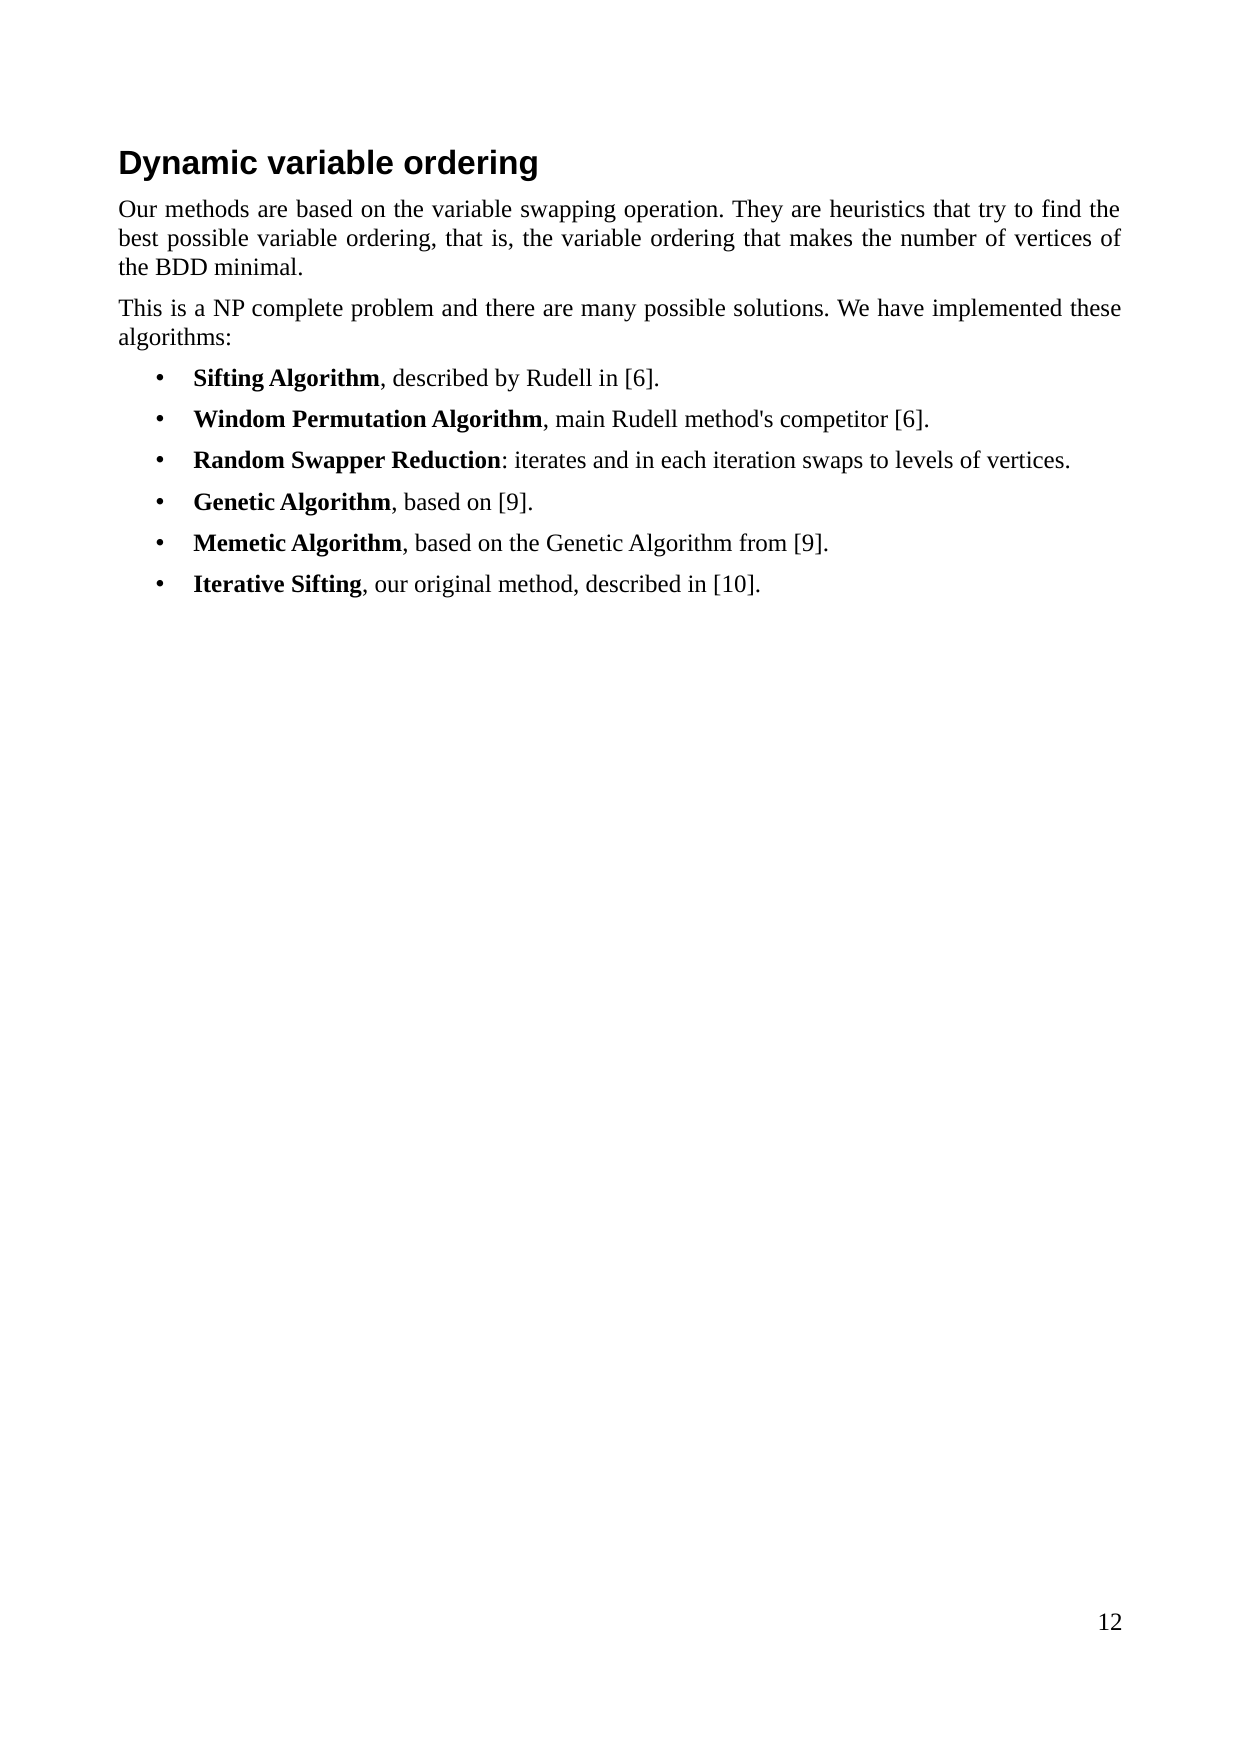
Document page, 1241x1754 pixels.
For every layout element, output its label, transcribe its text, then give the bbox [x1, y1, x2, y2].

text This is a NP complete problem and there are many possible solutions. We have implemented these algorithms: [118, 293, 1122, 351]
list Iterative Sifting, our original method, described in [10]. [156, 569, 1122, 598]
list Memetic Algorithm, based on the Genetic Algorithm from [9]. [156, 528, 1122, 557]
text Our methods are based on the variable swapping operation. They are heuristics that try to find the best possible variable ordering, that is, the variable ordering that makes the number of vertices of the BDD minimal. [118, 194, 1122, 281]
list Genetic Algorithm, based on [9]. [156, 487, 1122, 516]
list Windom Permutation Algorithm, main Rudell method's competitor [6]. [156, 404, 1122, 433]
subtitle Dynamic variable ordering [118, 143, 1122, 182]
list Sifting Algorithm, described by Rudell in [6]. [156, 363, 1122, 392]
list Random Swapper Reduction: iterates and in each iteration swaps to levels of vertices. [156, 446, 1122, 474]
